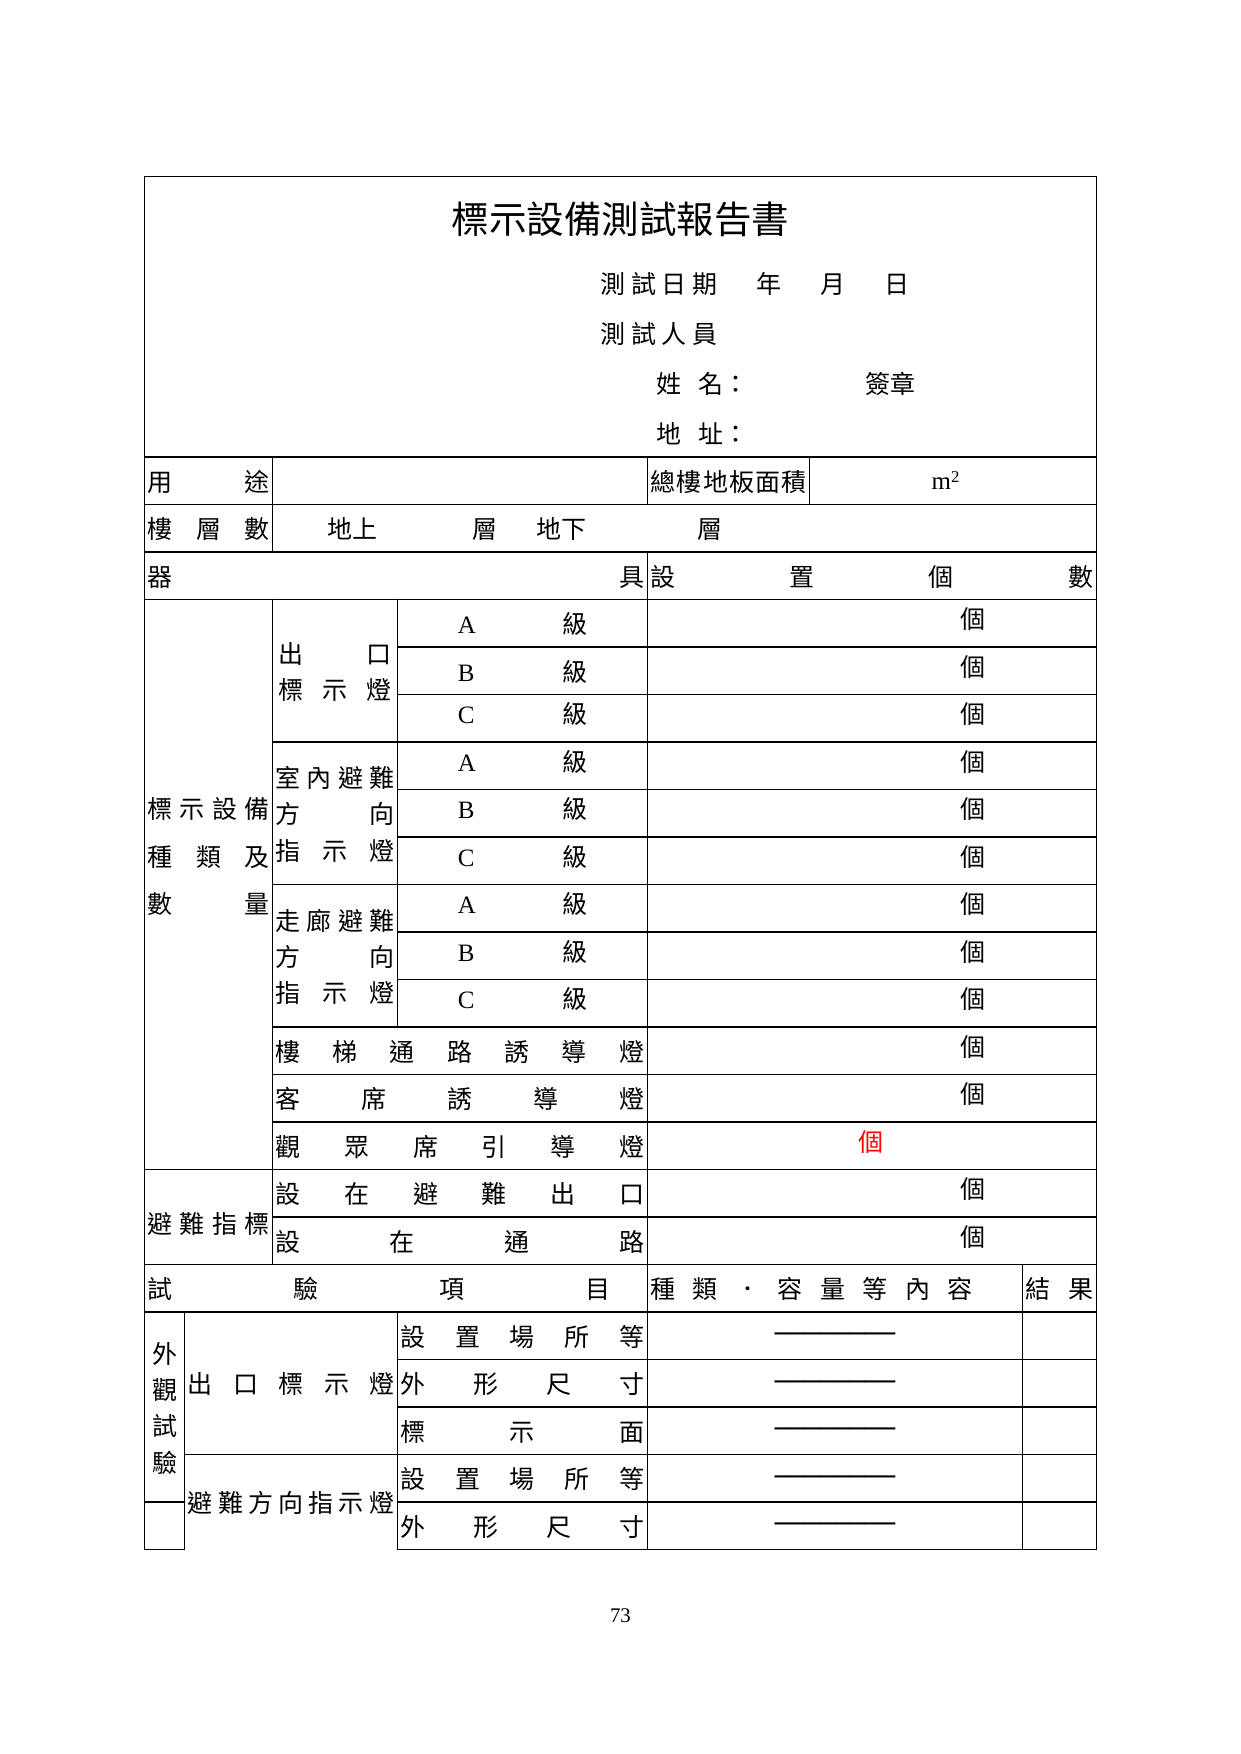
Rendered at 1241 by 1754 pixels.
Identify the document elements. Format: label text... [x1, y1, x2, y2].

table_cell 結果 [1023, 1265, 1096, 1311]
table_cell 設在通路 [273, 1218, 647, 1264]
table_cell [145, 306, 597, 356]
table_cell 外形尺寸 [398, 1503, 647, 1549]
table_cell [145, 979, 272, 1026]
table_cell 地上 層 地下 層 [273, 505, 1096, 551]
table_cell ──────── [648, 1503, 1022, 1549]
table_cell 走廊避難 方向 指示燈 [273, 885, 397, 1026]
table_cell 設在避難出口 [273, 1170, 647, 1216]
table_cell ──────── [648, 1455, 1022, 1501]
table_cell [145, 1121, 272, 1169]
table_cell 標示面 [398, 1408, 647, 1454]
table_cell 客席誘導燈 [273, 1075, 647, 1121]
table_cell 種類．容量等內容 [648, 1265, 1022, 1311]
table_cell 測 試 日 期 年 月 日 [597, 256, 1096, 306]
table_cell 個 [648, 648, 1096, 694]
table_cell 測 試 人 員 [597, 306, 1096, 356]
table_cell [145, 600, 272, 646]
table_cell 個 [648, 1123, 1096, 1169]
table_cell A 級 [398, 743, 647, 789]
table_cell [145, 931, 272, 979]
table_cell 觀眾席引導燈 [273, 1123, 647, 1169]
table_cell [1023, 1313, 1096, 1359]
table_cell A 級 [398, 885, 647, 931]
table_cell 器具 [145, 553, 647, 599]
table_cell A 級 [398, 600, 647, 646]
table_cell C 級 [398, 980, 647, 1026]
table_cell 設置個數 [648, 553, 1096, 599]
table_cell m2 [810, 458, 1096, 504]
table_cell C 級 [398, 695, 647, 741]
table_cell 避難方向指示燈 [185, 1455, 397, 1549]
table_cell ──────── [648, 1313, 1022, 1359]
table_cell B 級 [398, 790, 647, 836]
table_cell [145, 646, 272, 694]
table_cell 出口 標示燈 [273, 600, 397, 741]
table_cell [1023, 1360, 1096, 1406]
table_cell 外形尺寸 [398, 1360, 647, 1406]
table_cell [145, 1026, 272, 1074]
table_cell 設置場所等 [398, 1313, 647, 1359]
table_cell 試 驗 項 目1 [145, 1265, 647, 1311]
table_cell [145, 694, 272, 741]
table_cell 個 [648, 980, 1096, 1026]
table_cell 個 [648, 885, 1096, 931]
table_cell [145, 256, 597, 306]
table_cell 個 [648, 1170, 1096, 1216]
table_cell 個 [648, 600, 1096, 646]
table_cell 地 址： [597, 406, 1096, 456]
table_cell 標示設備 [145, 789, 272, 836]
table_cell 樓梯通路誘導燈 [273, 1028, 647, 1074]
table_cell 個 [648, 790, 1096, 836]
table_cell 種類及 [145, 836, 272, 884]
table_cell [145, 406, 597, 456]
table_header 標示設備測試報告書 [145, 177, 1096, 256]
table_cell B 級 [398, 933, 647, 979]
table_cell 總樓地板面積 [648, 458, 809, 504]
table_cell 用途 [145, 458, 272, 504]
table_cell 個 [648, 1028, 1096, 1074]
table_cell 個 [648, 695, 1096, 741]
table_cell [1023, 1408, 1096, 1454]
table_cell [273, 458, 647, 504]
table_cell 設置場所等 [398, 1455, 647, 1501]
table_cell 個 [648, 933, 1096, 979]
table_cell 數量 [145, 884, 272, 931]
table_cell 個 [648, 1075, 1096, 1121]
table_cell [145, 1074, 272, 1121]
table_cell 樓層數 [145, 505, 272, 551]
table_cell 出口標示燈 [185, 1313, 397, 1454]
table_cell [1023, 1503, 1096, 1549]
table_cell ──────── [648, 1408, 1022, 1454]
table_cell 個 [648, 838, 1096, 884]
table_cell [145, 1503, 184, 1549]
table_cell [145, 356, 597, 406]
table_cell 個 [648, 743, 1096, 789]
table_cell 外 觀 試 驗 [145, 1313, 184, 1501]
table_cell 姓 名： 簽章 [597, 356, 1096, 406]
table_cell 避難指標 [145, 1170, 272, 1264]
table_cell ──────── [648, 1360, 1022, 1406]
table_cell B 級 [398, 648, 647, 694]
table_cell 個 [648, 1218, 1096, 1264]
table_cell [1023, 1455, 1096, 1501]
table_cell C 級 [398, 838, 647, 884]
table_cell 室內避難方向 指示燈 [273, 743, 397, 884]
table_cell [145, 741, 272, 789]
